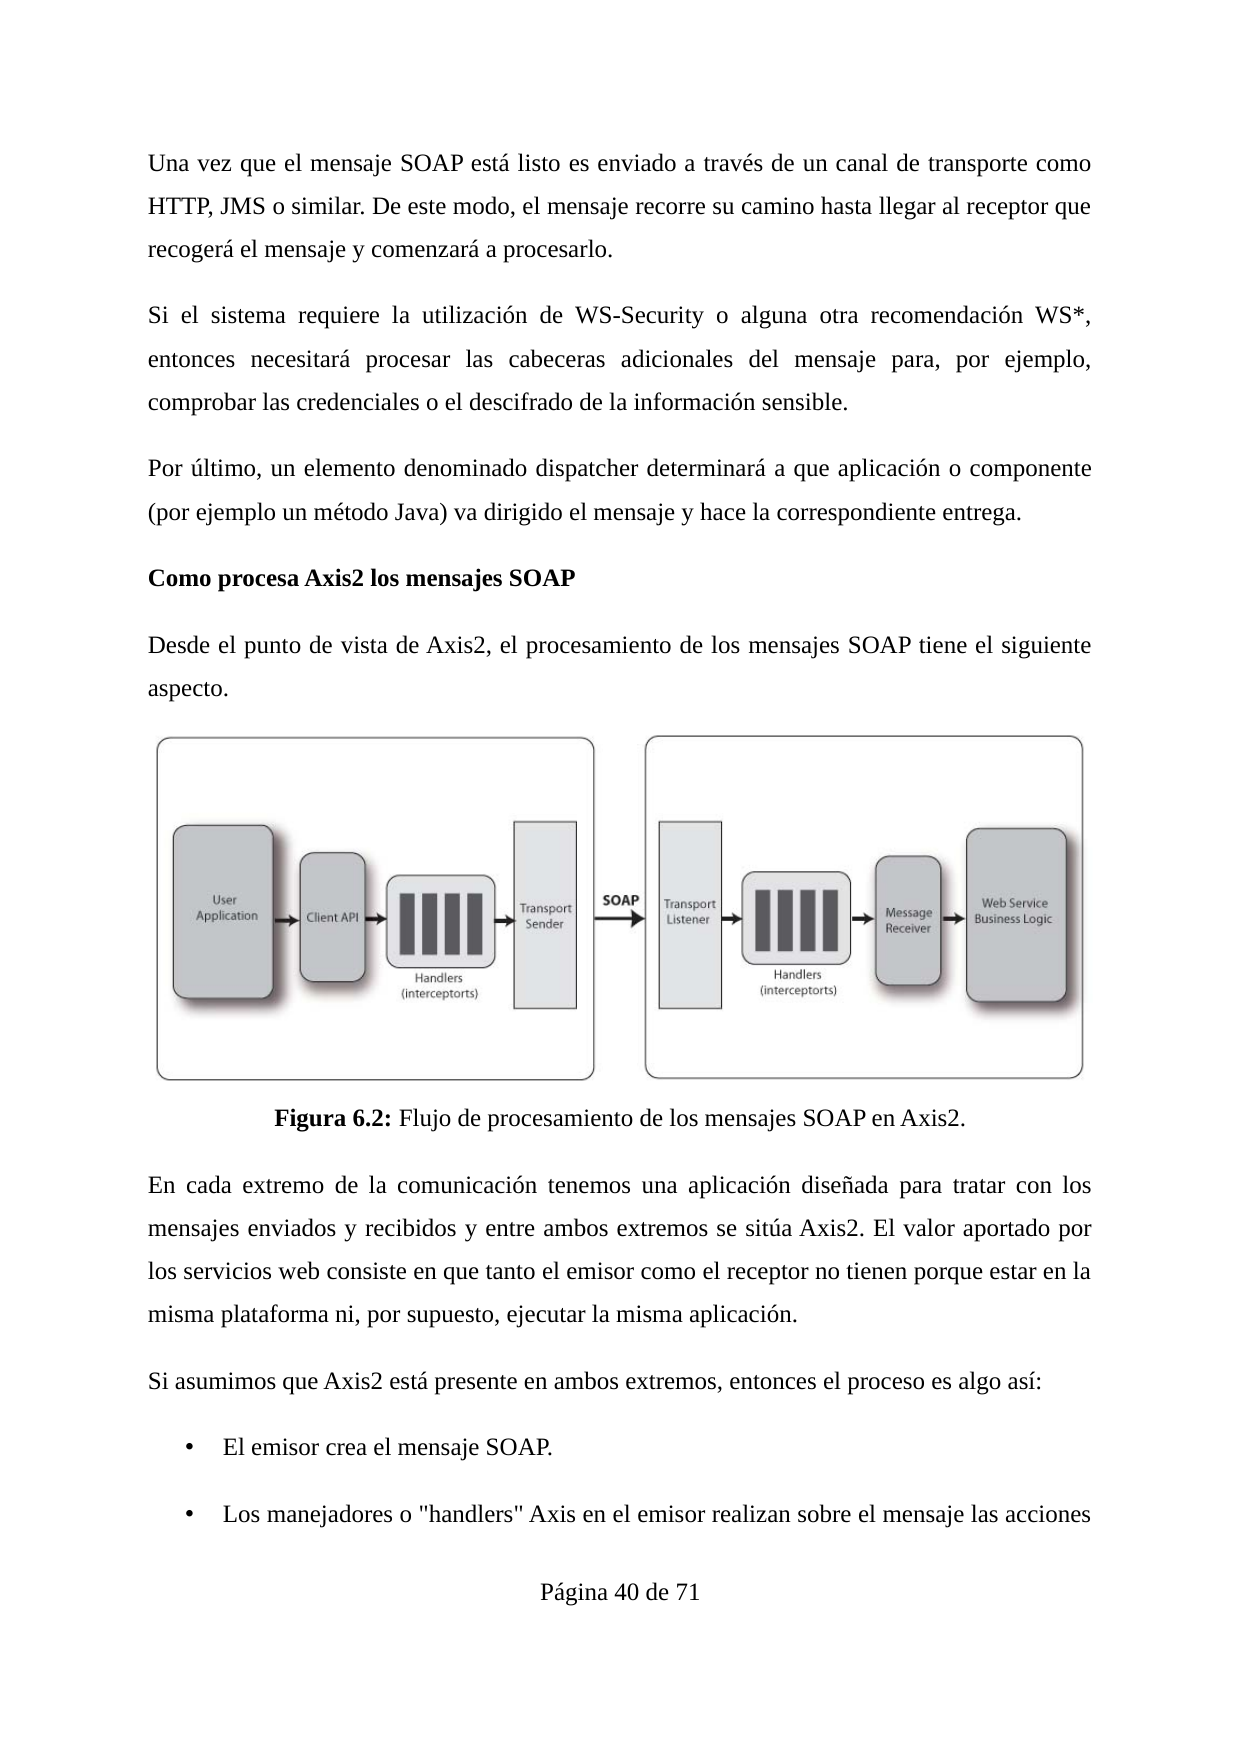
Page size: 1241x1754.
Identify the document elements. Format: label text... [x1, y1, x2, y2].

list Los manejadores o "handlers" Axis en el emisor realizan sobre el mensaje las acciones [185, 1499, 1093, 1528]
text Si asumimos que Axis2 está presente en ambos extremos, entonces el proceso es algo así: [148, 1366, 1093, 1394]
text Desde el punto de vista de Axis2, el procesamiento de los mensajes SOAP tiene el siguiente aspecto. [148, 630, 1093, 702]
text Como procesa Axis2 los mensajes SOAP [148, 563, 1093, 592]
text Si el sistema requiere la utilización de WS-Security o alguna otra recomendación WS*, entonces necesitará procesar las cabeceras adicionales del mensaje para, por ejemplo, comprobar las credenciales o el descifrado de la información sensible. [148, 301, 1093, 416]
picture [147, 727, 1093, 1089]
text En cada extremo de la comunicación tenemos una aplicación diseñada para tratar con los mensajes enviados y recibidos y entre ambos extremos se sitúa Axis2. El valor aportado por los servicios web consiste en que tanto el emisor como el receptor no tienen porque estar en la misma plataforma ni, por supuesto, ejecutar la misma aplicación. [148, 1170, 1093, 1328]
text Figura 6.2: Flujo de procesamiento de los mensajes SOAP en Axis2. [148, 1089, 1093, 1132]
text Una vez que el mensaje SOAP está listo es enviado a través de un canal de transporte como HTTP, JMS o similar. De este modo, el mensaje recorre su camino hasta llegar al receptor que recogerá el mensaje y comenzará a procesarlo. [148, 148, 1093, 263]
list El emisor crea el mensaje SOAP. [185, 1432, 1093, 1461]
text Por último, un elemento denominado dispatcher determinará a que aplicación o componente (por ejemplo un método Java) va dirigido el mensaje y hace la correspondiente entrega. [148, 453, 1093, 525]
